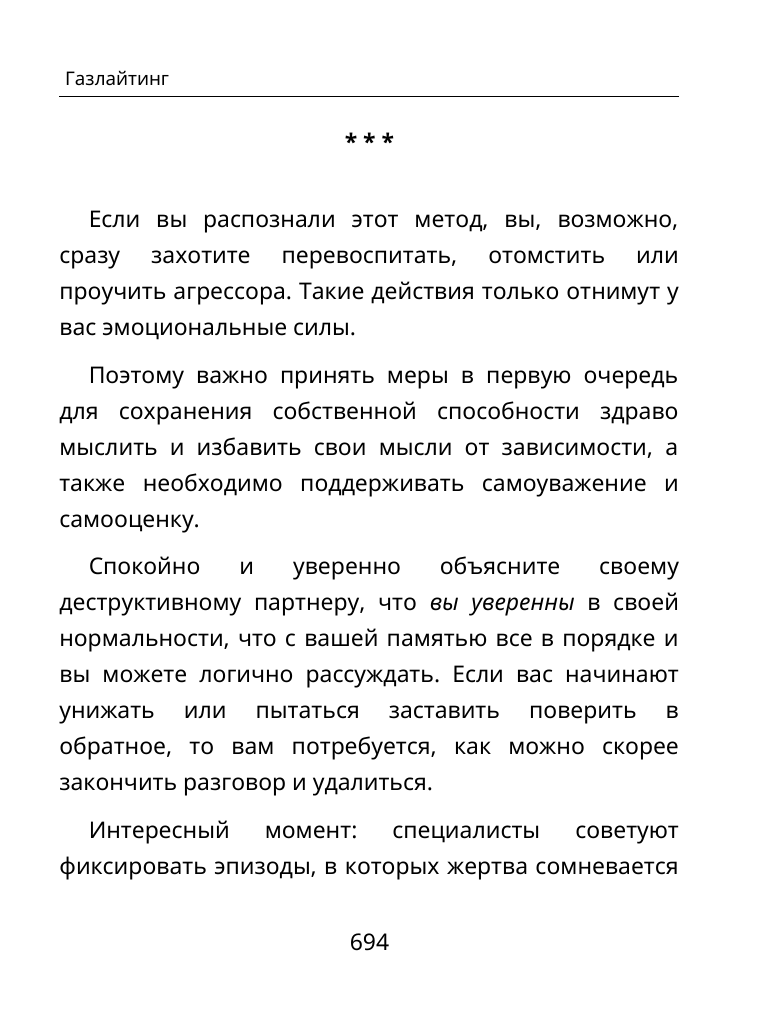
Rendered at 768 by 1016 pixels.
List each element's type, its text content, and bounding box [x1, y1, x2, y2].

text Поэтому важно принять меры в первую очередь для сохранения собственной способности здраво мыслить и избавить свои мысли от зависимости, а также необходимо поддерживать самоуважение и самооценку. [59, 359, 679, 534]
text Спокойно и уверенно объясните своему деструктивному партнеру, что вы уверенны в своей нормальности, что с вашей памятью все в порядке и вы можете логично рассуждать. Если вас начинают унижать или пытаться заставить поверить в обратное, то вам потребуется, как можно скорее закончить разговор и удалиться. [59, 550, 679, 797]
text Интересный момент: специалисты советуют фиксировать эпизоды, в которых жертва сомневается [59, 814, 679, 881]
subtitle * * * [59, 126, 679, 157]
text Если вы распознали этот метод, вы, возможно, сразу захотите перевоспитать, отомстить или проучить агрессора. Такие действия только отнимут у вас эмоциональные силы. [59, 203, 679, 342]
